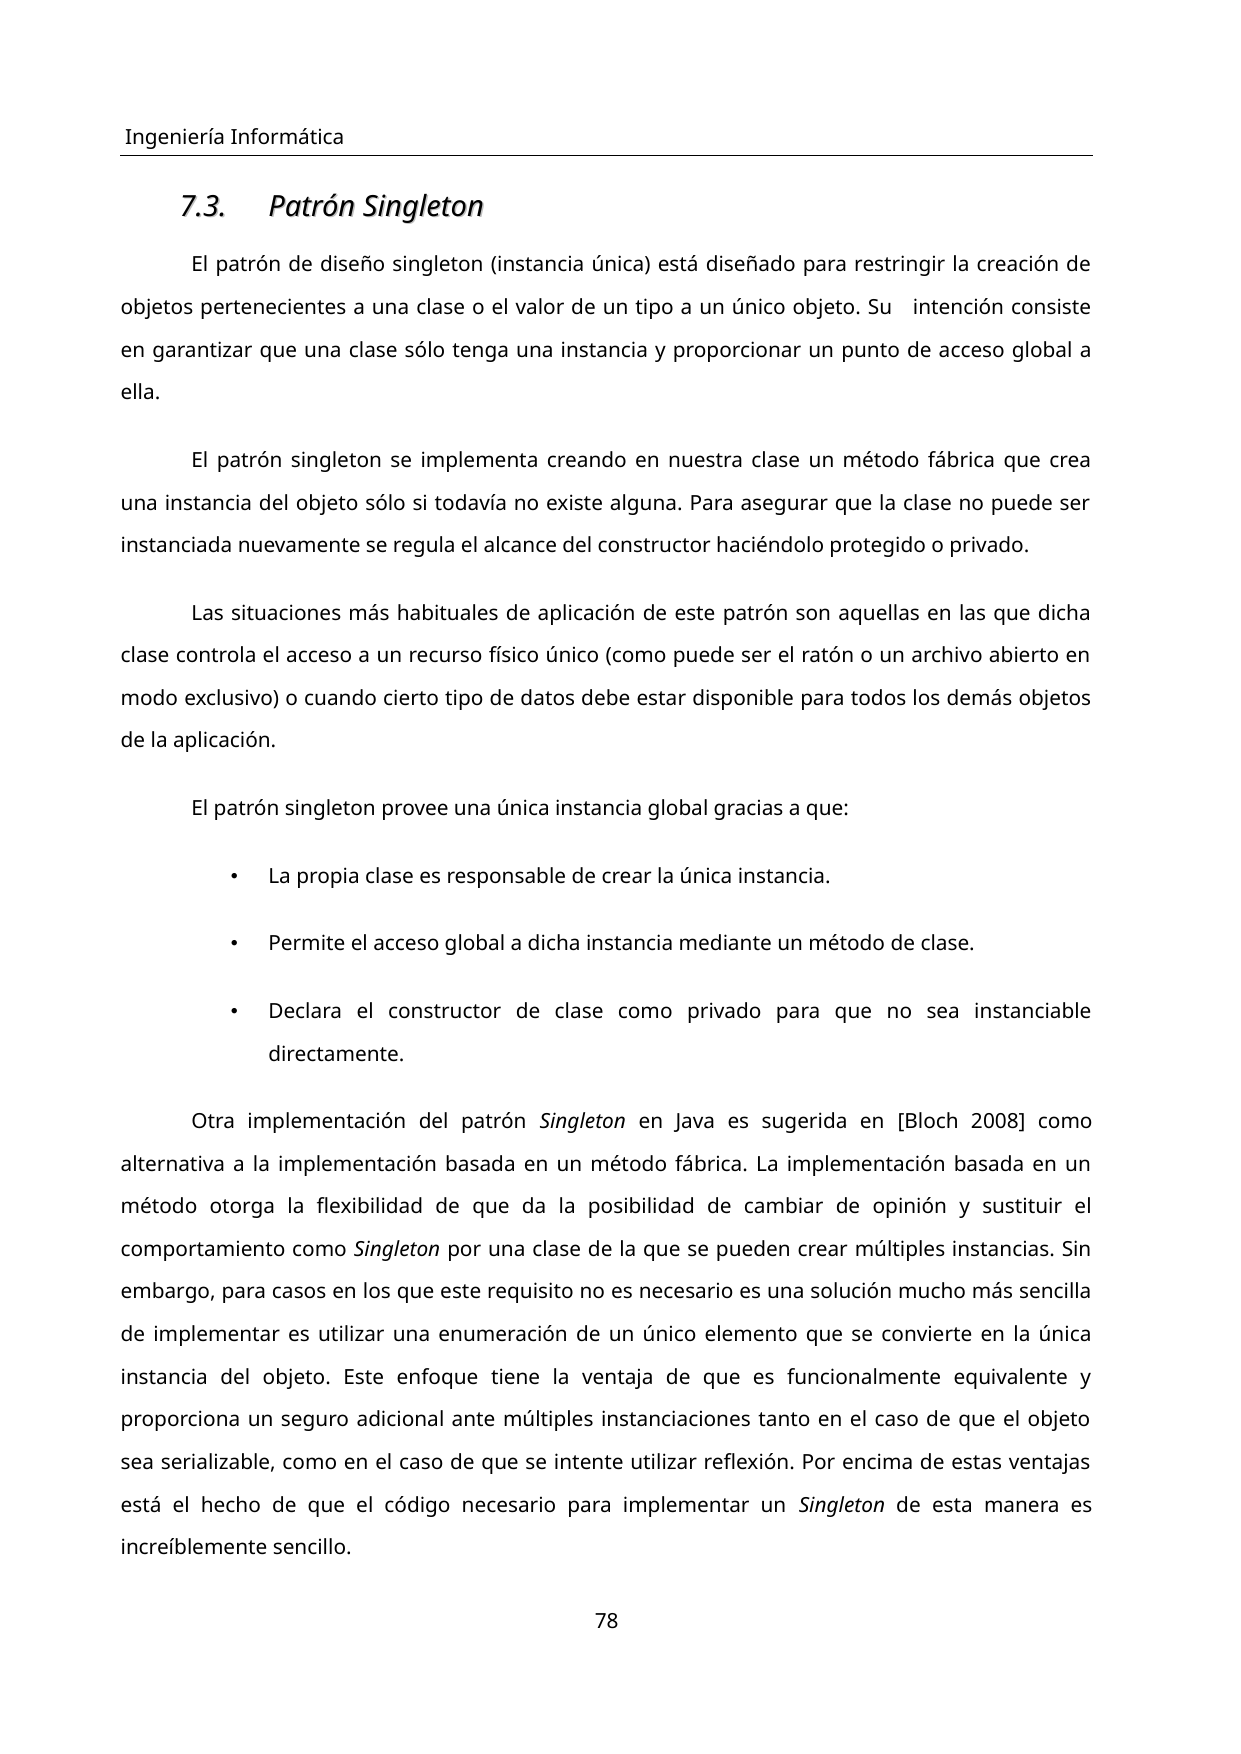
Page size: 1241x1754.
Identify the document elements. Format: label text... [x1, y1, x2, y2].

text El patrón singleton provee una única instancia global gracias a que: [120, 793, 1093, 822]
text El patrón de diseño singleton (instancia única) está diseñado para restringir la creación de objetos pertenecientes a una clase o el valor de un tipo a un único objeto. Su intención consiste en garantizar que una clase sólo tenga una instancia y proporcionar un punto de acceso global a ella. [120, 249, 1093, 406]
text El patrón singleton se implementa creando en nuestra clase un método fábrica que crea una instancia del objeto sólo si todavía no existe alguna. Para asegurar que la clase no puede ser instanciada nuevamente se regula el alcance del constructor haciéndolo protegido o privado. [120, 445, 1093, 559]
list Permite el acceso global a dicha instancia mediante un método de clase. [231, 928, 1093, 957]
text Otra implementación del patrón Singleton en Java es sugerida en [Bloch 2008] como alternativa a la implementación basada en un método fábrica. La implementación basada en un método otorga la flexibilidad de que da la posibilidad de cambiar de opinión y sustituir el comportamiento como Singleton por una clase de la que se pueden crear múltiples instancias. Sin embargo, para casos en los que este requisito no es necesario es una solución mucho más sencilla de implementar es utilizar una enumeración de un único elemento que se convierte en la única instancia del objeto. Este enfoque tiene la ventaja de que es funcionalmente equivalente y proporciona un seguro adicional ante múltiples instanciaciones tanto en el caso de que el objeto sea serializable, como en el caso de que se intente utilizar reflexión. Por encima de estas ventajas está el hecho de que el código necesario para implementar un Singleton de esta manera es increíblemente sencillo. [120, 1106, 1093, 1561]
list Declara el constructor de clase como privado para que no sea instanciable directamente. [231, 996, 1093, 1067]
list La propia clase es responsable de crear la única instancia. [231, 861, 1093, 889]
text Las situaciones más habituales de aplicación de este patrón son aquellas en las que dicha clase controla el acceso a un recurso físico único (como puede ser el ratón o un archivo abierto en modo exclusivo) o cuando cierto tipo de datos debe estar disponible para todos los demás objetos de la aplicación. [120, 598, 1093, 754]
subtitle Patrón Singleton [179, 185, 1093, 224]
